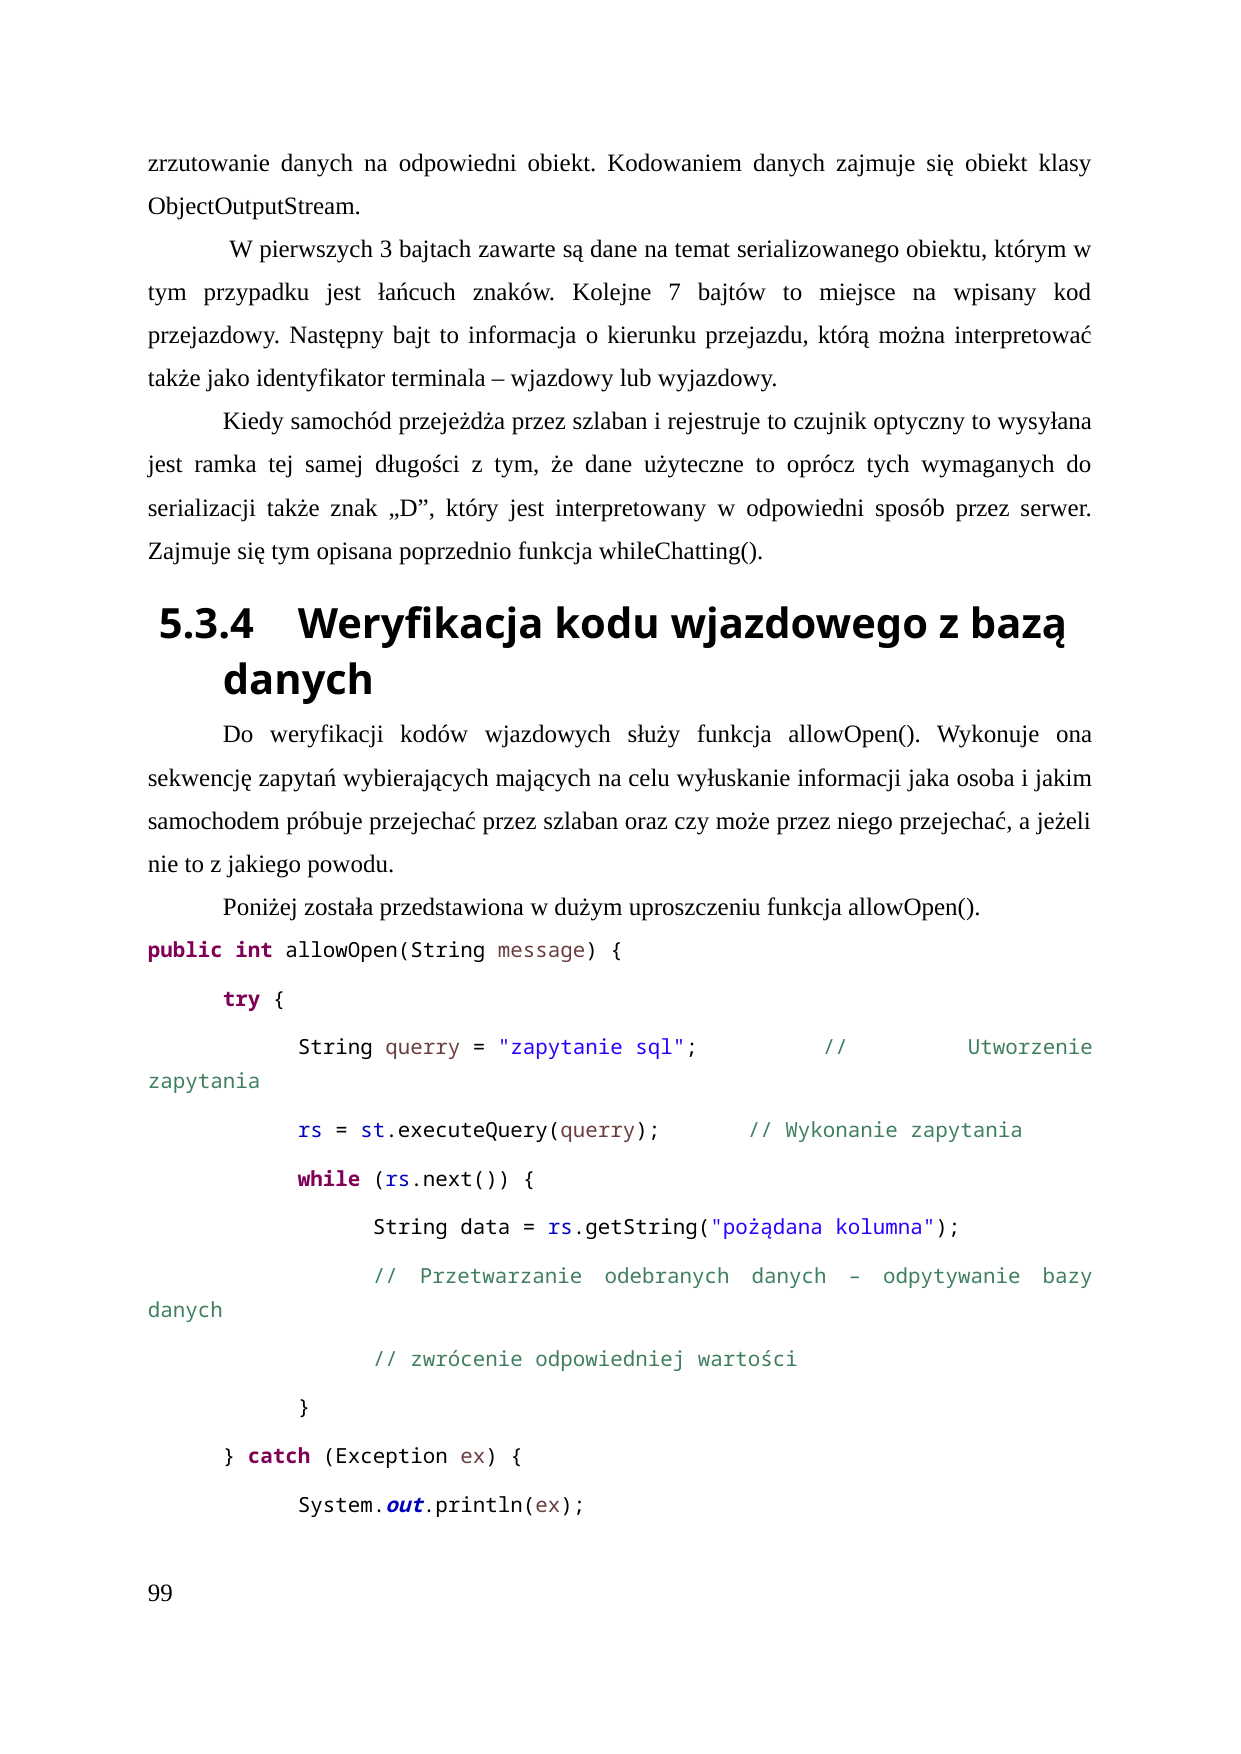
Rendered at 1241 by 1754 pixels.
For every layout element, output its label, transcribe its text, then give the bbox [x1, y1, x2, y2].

text System.out.println(ex); [148, 1490, 1093, 1518]
text Poniżej została przedstawiona w dużym uproszczeniu funkcja allowOpen(). [148, 892, 1093, 921]
text zrzutowanie danych na odpowiedni obiekt. Kodowaniem danych zajmuje się obiekt klasy ObjectOutputStream. [148, 148, 1093, 219]
text try { [148, 984, 1093, 1012]
text // zwrócenie odpowiedniej wartości [148, 1344, 1093, 1372]
text Do weryfikacji kodów wjazdowych służy funkcja allowOpen(). Wykonuje ona sekwencję zapytań wybierających mających na celu wyłuskanie informacji jaka osoba i jakim samochodem próbuje przejechać przez szlaban oraz czy może przez niego przejechać, a jeżeli nie to z jakiego powodu. [148, 719, 1093, 878]
text while (rs.next()) { [148, 1164, 1093, 1192]
text public int allowOpen(String message) { [148, 935, 1093, 963]
text String data = rs.getString("pożądana kolumna"); [148, 1212, 1093, 1241]
text Kiedy samochód przejeżdża przez szlaban i rejestruje to czujnik optyczny to wysyłana jest ramka tej samej długości z tym, że dane użyteczne to oprócz tych wymaganych do serializacji także znak „D”, który jest interpretowany w odpowiedni sposób przez serwer. Zajmuje się tym opisana poprzednio funkcja whileChatting(). [148, 406, 1093, 564]
subtitle Weryfikacja kodu wjazdowego z bazą danych [148, 593, 1093, 707]
text } [148, 1392, 1093, 1421]
text } catch (Exception ex) { [148, 1441, 1093, 1469]
text // Przetwarzanie odebranych danych – odpytywanie bazy danych [148, 1261, 1093, 1323]
text String querry = "zapytanie sql"; // Utworzenie zapytania [148, 1032, 1093, 1095]
text rs = st.executeQuery(querry); // Wykonanie zapytania [148, 1115, 1093, 1143]
text W pierwszych 3 bajtach zawarte są dane na temat serializowanego obiektu, którym w tym przypadku jest łańcuch znaków. Kolejne 7 bajtów to miejsce na wpisany kod przejazdowy. Następny bajt to informacja o kierunku przejazdu, którą można interpretować także jako identyfikator terminala – wjazdowy lub wyjazdowy. [148, 234, 1093, 392]
